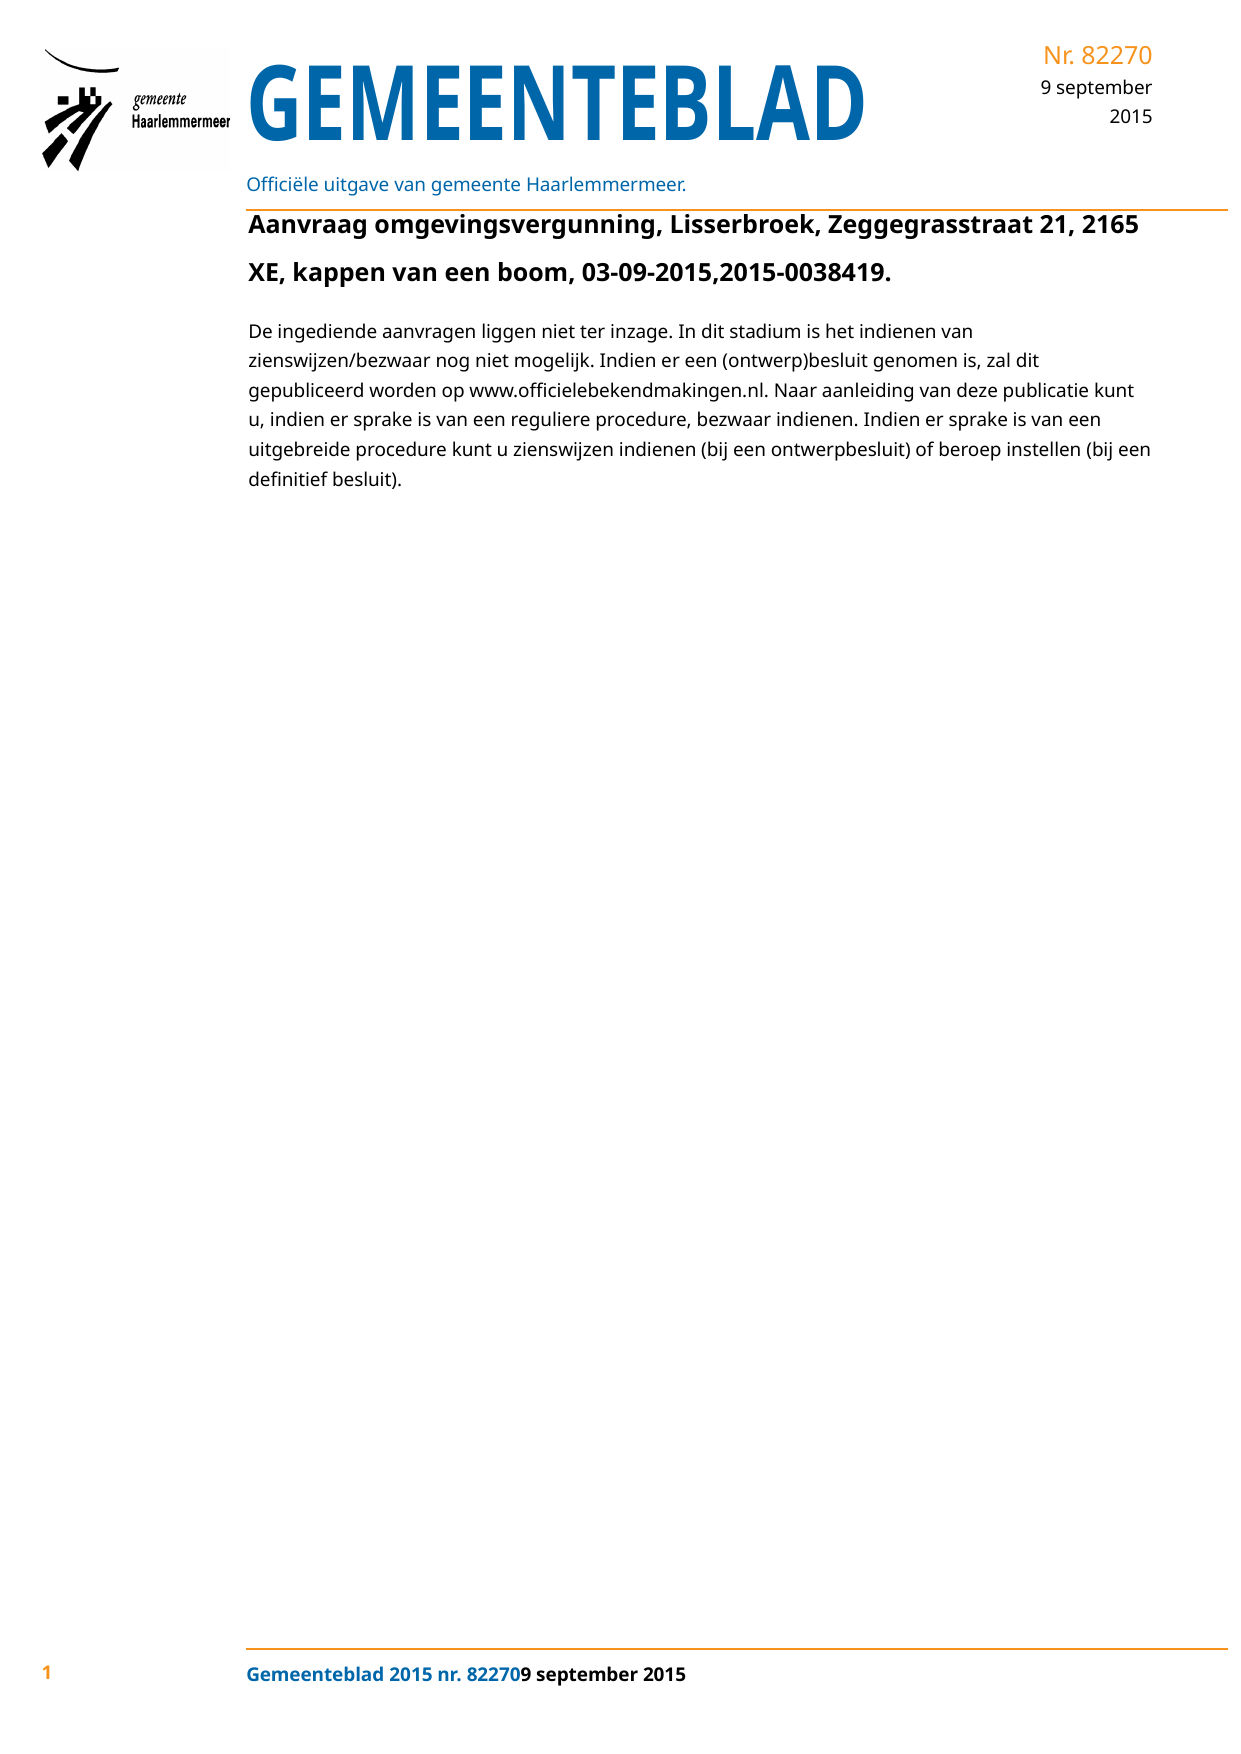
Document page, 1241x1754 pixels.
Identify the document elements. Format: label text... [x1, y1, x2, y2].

text Aanvraag omgevingsvergunning, Lisserbroek, Zeggegrasstraat 21, 2165 XE, kappen van een boom, 03-09-2015,2015-0038419. [248, 211, 1152, 288]
picture [41, 47, 231, 172]
text De ingediende aanvragen liggen niet ter inzage. In dit stadium is het indienen van zienswijzen/bezwaar nog niet mogelijk. Indien er een (ontwerp)besluit genomen is, zal dit gepubliceerd worden op www.officielebekendmakingen.nl. Naar aanleiding van deze publicatie kunt u, indien er sprake is van een reguliere procedure, bezwaar indienen. Indien er sprake is van een uitgebreide procedure kunt u zienswijzen indienen (bij een ontwerpbesluit) of beroep instellen (bij een definitief besluit). [248, 318, 1152, 492]
